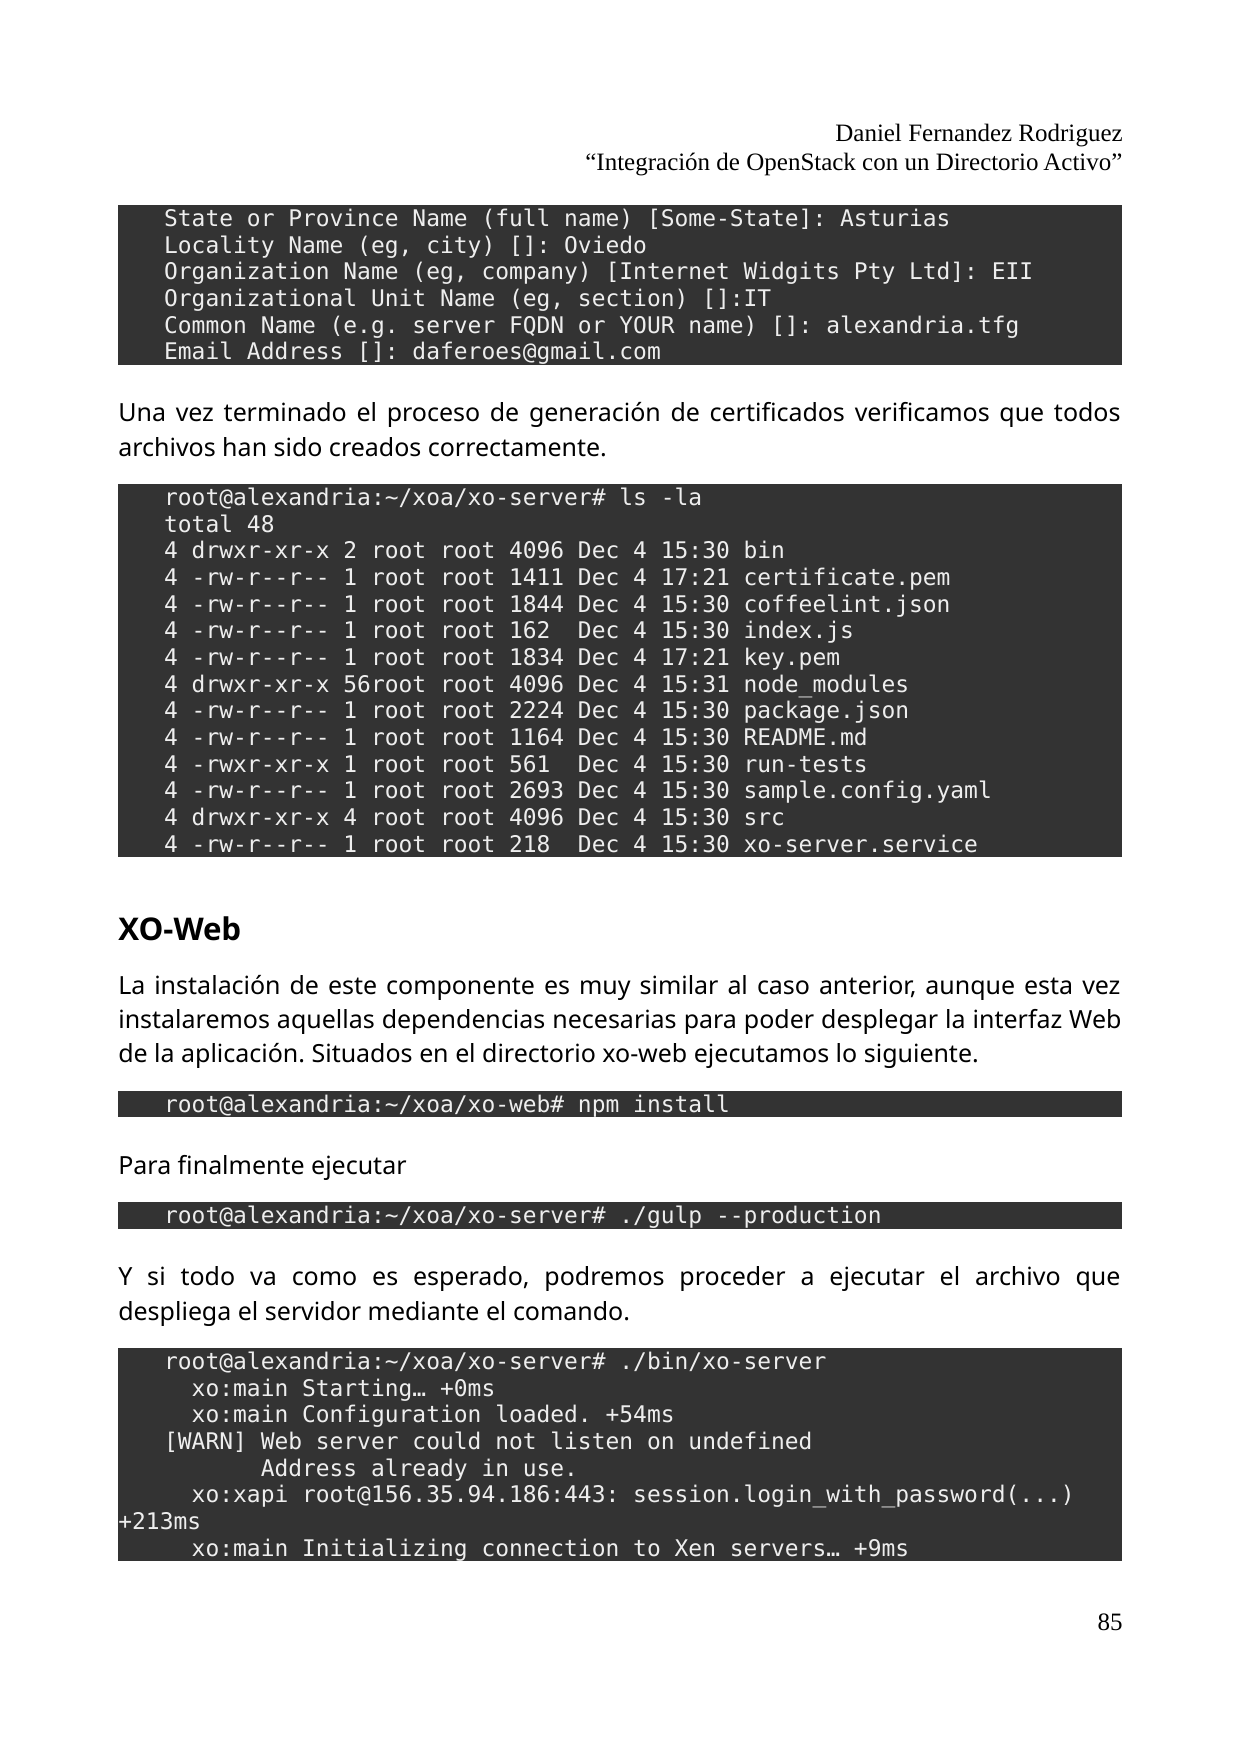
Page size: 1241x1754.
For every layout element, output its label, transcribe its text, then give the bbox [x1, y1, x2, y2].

subtitle XO-Web [118, 906, 1122, 949]
text Organization Name (eg, company) [Internet Widgits Pty Ltd]: EII [118, 258, 1122, 285]
text Una vez terminado el proceso de generación de certificados verificamos que todos archivos han sido creados correctamente. [118, 395, 1122, 463]
text Organizational Unit Name (eg, section) []:IT [118, 285, 1122, 312]
text xo:main Configuration loaded. +54ms [118, 1401, 1122, 1428]
text xo:xapi root@156.35.94.186:443: session.login_with_password(...) +213ms [118, 1481, 1122, 1535]
text 4 -rw-r--r-- 1 root root 1834 Dec 4 17:21 key.pem [118, 644, 1122, 671]
text xo:main Initializing connection to Xen servers… +9ms [118, 1535, 1122, 1561]
text 4 -rw-r--r-- 1 root root 2224 Dec 4 15:30 package.json [118, 697, 1122, 724]
text 4 -rw-r--r-- 1 root root 1411 Dec 4 17:21 certificate.pem [118, 564, 1122, 591]
text Address already in use. [118, 1455, 1122, 1481]
text total 48 [118, 511, 1122, 537]
text root@alexandria:~/xoa/xo-server# ./bin/xo-server [118, 1348, 1122, 1375]
text State or Province Name (full name) [Some-State]: Asturias [118, 205, 1122, 232]
text 4 -rw-r--r-- 1 root root 162 Dec 4 15:30 index.js [118, 617, 1122, 644]
text root@alexandria:~/xoa/xo-web# npm install [118, 1091, 1122, 1117]
text xo:main Starting… +0ms [118, 1375, 1122, 1401]
text 4 -rw-r--r-- 1 root root 1164 Dec 4 15:30 README.md [118, 724, 1122, 751]
text Locality Name (eg, city) []: Oviedo [118, 232, 1122, 258]
text 4 -rw-r--r-- 1 root root 1844 Dec 4 15:30 coffeelint.json [118, 591, 1122, 617]
text 4 drwxr-xr-x 56root root 4096 Dec 4 15:31 node_modules [118, 671, 1122, 697]
text Email Address []: daferoes@gmail.com [118, 338, 1122, 365]
text Para finalmente ejecutar [118, 1147, 1122, 1181]
text 4 -rw-r--r-- 1 root root 218 Dec 4 15:30 xo-server.service [118, 831, 1122, 857]
text root@alexandria:~/xoa/xo-server# ./gulp --production [118, 1202, 1122, 1229]
text Common Name (e.g. server FQDN or YOUR name) []: alexandria.tfg [118, 312, 1122, 338]
text root@alexandria:~/xoa/xo-server# ls -la [118, 484, 1122, 511]
text [WARN] Web server could not listen on undefined [118, 1428, 1122, 1455]
text 4 -rwxr-xr-x 1 root root 561 Dec 4 15:30 run-tests [118, 751, 1122, 777]
text Y si todo va como es esperado, podremos proceder a ejecutar el archivo que despliega el servidor mediante el comando. [118, 1259, 1122, 1327]
text 4 drwxr-xr-x 4 root root 4096 Dec 4 15:30 src [118, 804, 1122, 831]
text 4 drwxr-xr-x 2 root root 4096 Dec 4 15:30 bin [118, 537, 1122, 564]
text 4 -rw-r--r-- 1 root root 2693 Dec 4 15:30 sample.config.yaml [118, 777, 1122, 804]
text La instalación de este componente es muy similar al caso anterior, aunque esta vez instalaremos aquellas dependencias necesarias para poder desplegar la interfaz Web de la aplicación. Situados en el directorio xo-web ejecutamos lo siguiente. [118, 968, 1122, 1070]
